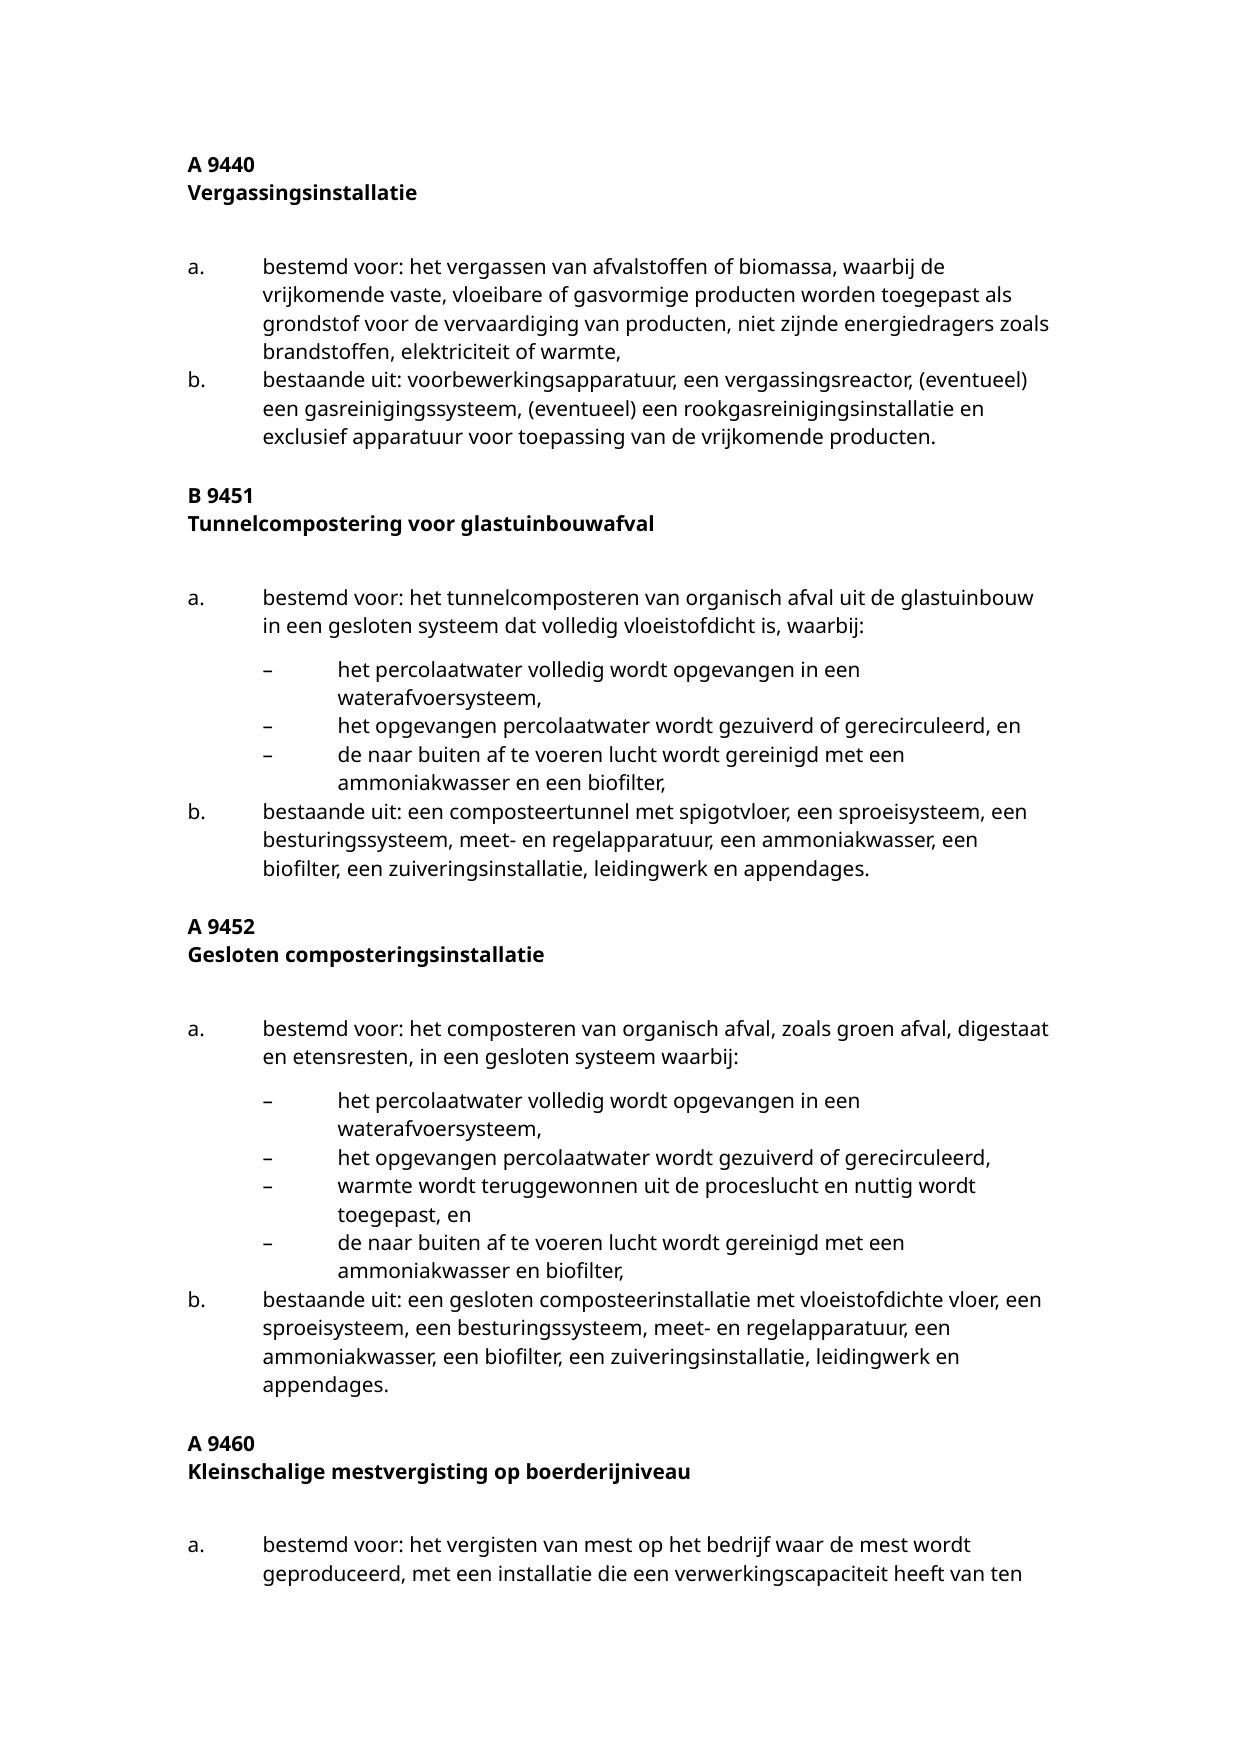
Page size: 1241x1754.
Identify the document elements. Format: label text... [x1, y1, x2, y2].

list het opgevangen percolaatwater wordt gezuiverd of gerecirculeerd, [262, 1143, 1053, 1171]
list bestemd voor: het vergisten van mest op het bedrijf waar de mest wordt geproduceerd, met een installatie die een verwerkingscapaciteit heeft van ten [187, 1531, 1053, 1587]
list de naar buiten af te voeren lucht wordt gereinigd met een ammoniakwasser en biofilter, [262, 1228, 1053, 1285]
list bestemd voor: het tunnelcomposteren van organisch afval uit de glastuinbouw in een gesloten systeem dat volledig vloeistofdicht is, waarbij: [187, 583, 1053, 640]
text Vergassingsinstallatie [187, 178, 1053, 207]
list bestaande uit: een gesloten composteerinstallatie met vloeistofdichte vloer, een sproeisysteem, een besturingssysteem, meet- en regelapparatuur, een ammoniakwasser, een biofilter, een zuiveringsinstallatie, leidingwerk en appendages. [187, 1285, 1053, 1399]
text Gesloten composteringsinstallatie [187, 941, 1053, 969]
text A 9452 [187, 912, 1053, 941]
text Tunnelcompostering voor glastuinbouwafval [187, 509, 1053, 538]
list bestemd voor: het vergassen van afvalstoffen of biomassa, waarbij de vrijkomende vaste, vloeibare of gasvormige producten worden toegepast als grondstof voor de vervaardiging van producten, niet zijnde energiedragers zoals brandstoffen, elektriciteit of warmte, [187, 252, 1053, 366]
list bestemd voor: het composteren van organisch afval, zoals groen afval, digestaat en etensresten, in een gesloten systeem waarbij: [187, 1014, 1053, 1071]
list bestaande uit: voorbewerkingsapparatuur, een vergassingsreactor, (eventueel) een gasreinigingssysteem, (eventueel) een rookgasreinigingsinstallatie en exclusief apparatuur voor toepassing van de vrijkomende producten. [187, 366, 1053, 451]
list de naar buiten af te voeren lucht wordt gereinigd met een ammoniakwasser en een biofilter, [262, 740, 1053, 797]
list warmte wordt teruggewonnen uit de proceslucht en nuttig wordt toegepast, en [262, 1171, 1053, 1228]
list het percolaatwater volledig wordt opgevangen in een waterafvoersysteem, [262, 655, 1053, 712]
list het percolaatwater volledig wordt opgevangen in een waterafvoersysteem, [262, 1086, 1053, 1143]
list bestaande uit: een composteertunnel met spigotvloer, een sproeisysteem, een besturingssysteem, meet- en regelapparatuur, een ammoniakwasser, een biofilter, een zuiveringsinstallatie, leidingwerk en appendages. [187, 797, 1053, 882]
list het opgevangen percolaatwater wordt gezuiverd of gerecirculeerd, en [262, 712, 1053, 740]
text A 9460 [187, 1429, 1053, 1457]
text A 9440 [187, 150, 1053, 178]
text B 9451 [187, 481, 1053, 509]
text Kleinschalige mestvergisting op boerderijniveau [187, 1457, 1053, 1486]
